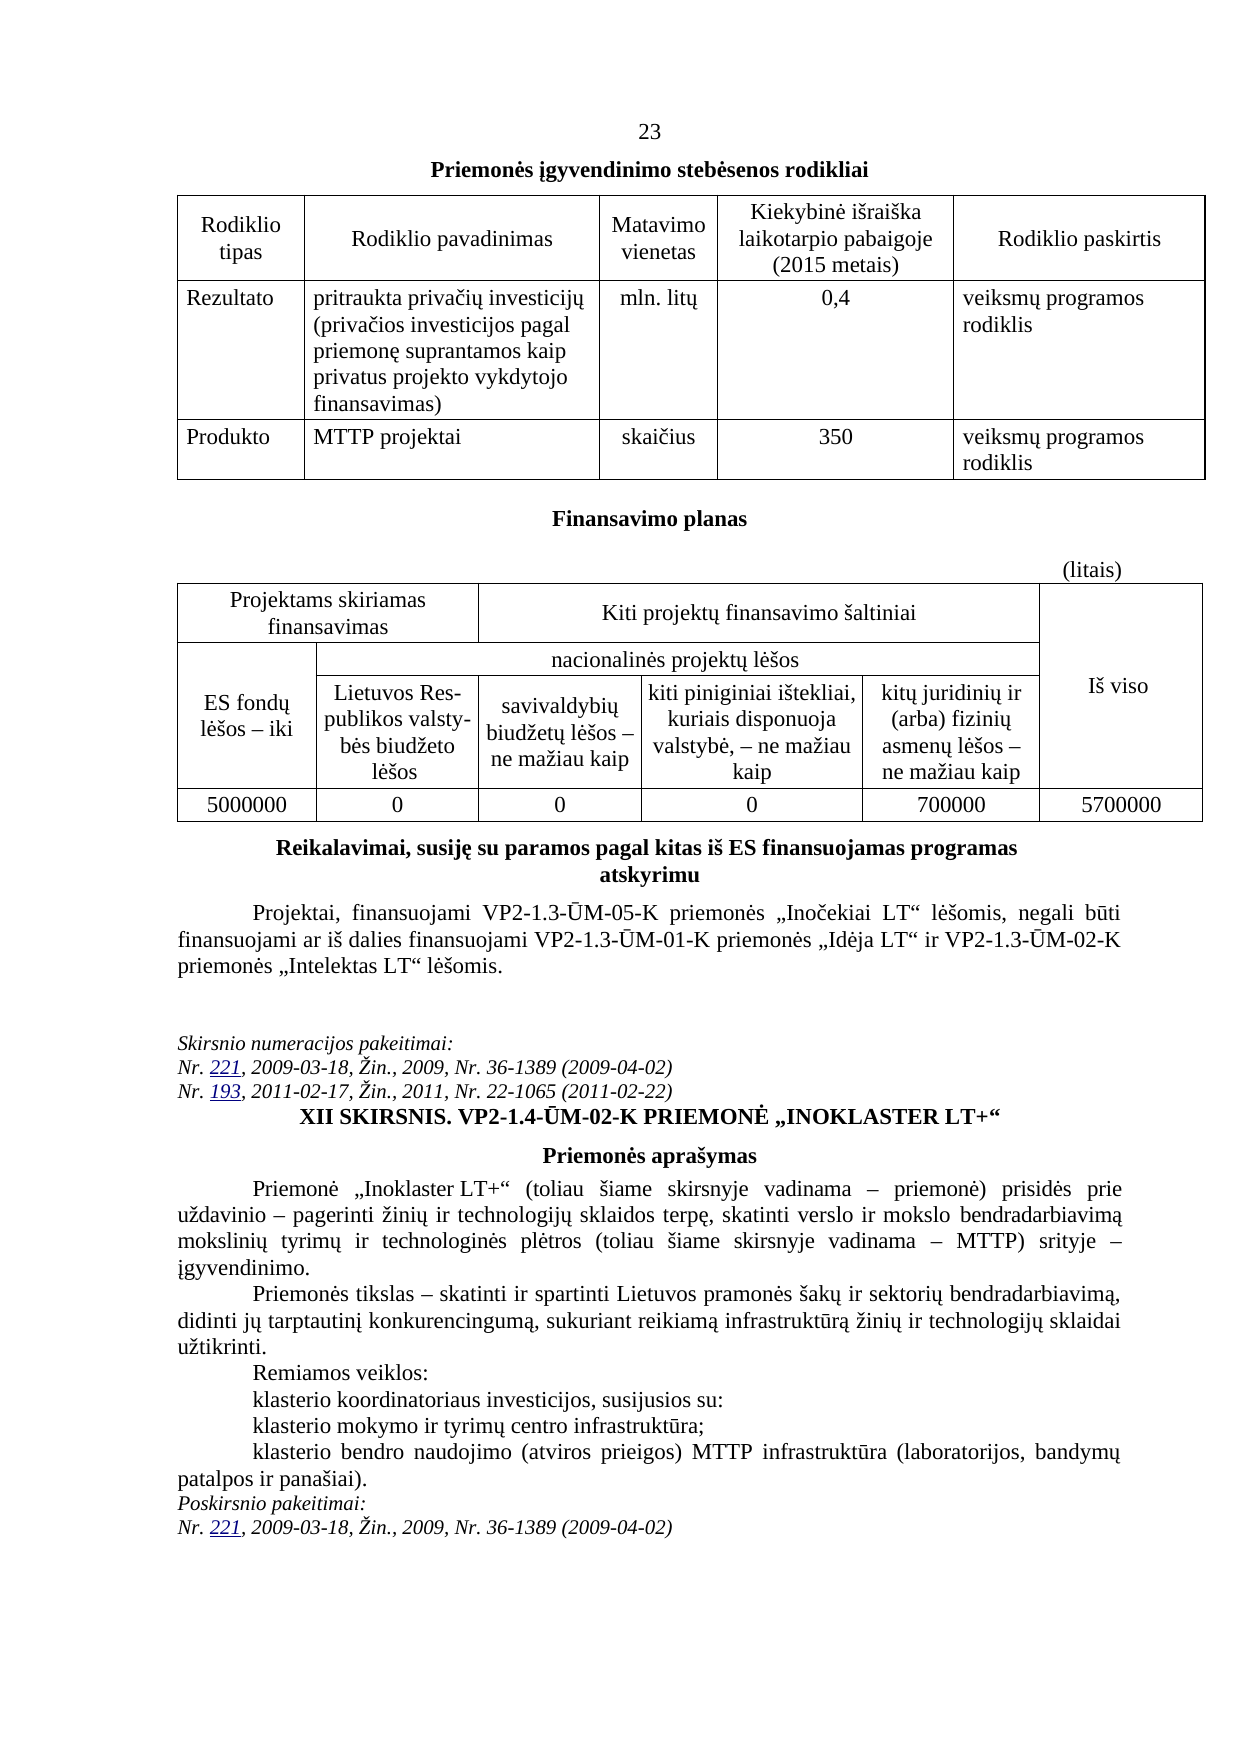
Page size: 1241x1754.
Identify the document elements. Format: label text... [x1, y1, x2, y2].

text Remiamos veiklos: [177, 1359, 1122, 1386]
text Priemonė „Inoklaster LT+“ (toliau šiame skirsnyje vadinama – priemonė) prisidės prie uždavinio – pagerinti žinių ir technologijų sklaidos terpę, skatinti verslo ir mokslo bendradarbiavimą mokslinių tyrimų ir technologinės plėtros (toliau šiame skirsnyje vadinama – MTTP) srityje – įgyvendinimo. [177, 1175, 1122, 1280]
table_cell 0 [317, 789, 478, 821]
table_header Kiekybinė išraiška laikotarpio pabaigoje (2015 metais) [718, 196, 953, 280]
table_header Kiti projektų finansavimo šaltiniai [479, 584, 1039, 642]
table_cell Lietuvos Res­publikos valsty­bės biudžeto lėšos [317, 676, 478, 787]
text (litais) [177, 556, 1122, 582]
table_cell pritraukta privačių investicijų (privačios investicijos pagal priemonę suprantamos kaip privatus projekto vykdytojo finansavimas) [305, 281, 599, 419]
table_cell 5000000 [178, 789, 316, 821]
text Skirsnio numeracijos pakeitimai: [177, 1031, 1122, 1055]
text Priemonės tikslas – skatinti ir spartinti Lietuvos pramonės šakų ir sektorių bendradarbiavimą, didinti jų tarptautinį konkurencingumą, sukuriant reikiamą infrastruktūrą žinių ir technologijų sklaidai užtikrinti. [177, 1280, 1122, 1359]
table_cell kiti piniginiai ištekliai, kuriais disponuoja valstybė, – ne mažiau kaip [642, 676, 862, 787]
text Reikalavimai, susiję su paramos pagal kitas iš ES finansuojamas programas atskyrimu [177, 834, 1122, 887]
table_header Iš viso [1040, 584, 1202, 787]
table_cell Rezultato [178, 281, 304, 419]
table_cell 5700000 [1040, 789, 1202, 821]
text Priemonės įgyvendinimo stebėsenos rodikliai [177, 156, 1122, 182]
text Nr. 193, 2011-02-17, Žin., 2011, Nr. 22-1065 (2011-02-22) [177, 1079, 1122, 1103]
table_cell 0 [642, 789, 862, 821]
table_header Rodiklio pavadinimas [305, 196, 599, 280]
table_cell 350 [718, 420, 953, 479]
table_cell MTTP projektai [305, 420, 599, 479]
table_cell 0 [479, 789, 641, 821]
table_header Rodiklio paskirtis [954, 196, 1204, 280]
text klasterio mokymo ir tyrimų centro infrastruktūra; [177, 1412, 1122, 1438]
text Nr. 221, 2009-03-18, Žin., 2009, Nr. 36-1389 (2009-04-02) [177, 1515, 1122, 1539]
text Nr. 221, 2009-03-18, Žin., 2009, Nr. 36-1389 (2009-04-02) [177, 1055, 1122, 1079]
text Poskirsnio pakeitimai: [177, 1491, 1122, 1515]
table_cell mln. litų [600, 281, 717, 419]
table_header Matavimo vienetas [600, 196, 717, 280]
table_cell 700000 [863, 789, 1039, 821]
text Priemonės aprašymas [177, 1142, 1122, 1169]
table_cell veiksmų programos rodiklis [954, 420, 1204, 479]
text klasterio koordinatoriaus investicijos, susijusios su: [177, 1386, 1122, 1412]
text Finansavimo planas [177, 505, 1122, 531]
table_cell savivaldybių biudžetų lėšos – ne mažiau kaip [479, 676, 641, 787]
table_cell skaičius [600, 420, 717, 479]
table_header Projektams skiriamas finansavimas [178, 584, 478, 642]
table_cell kitų juridinių ir (arba) fizinių asmenų lėšos – ne mažiau kaip [863, 676, 1039, 787]
table_cell ES fondų lėšos – iki [178, 643, 316, 787]
text Projektai, finansuojami VP2-1.3-ŪM-05-K priemonės „Inočekiai LT“ lėšomis, negali būti finansuojami ar iš dalies finansuojami VP2-1.3-ŪM-01-K priemonės „Idėja LT“ ir VP2-1.3-ŪM-02-K priemonės „Intelektas LT“ lėšomis. [177, 899, 1122, 978]
subtitle XII SKIRSNIS. VP2-1.4-ŪM-02-K priemonė „Inoklaster LT+“ [177, 1103, 1122, 1130]
text klasterio bendro naudojimo (atviros prieigos) MTTP infrastruktūra (laboratorijos, bandymų patalpos ir panašiai). [177, 1438, 1122, 1491]
table_cell Produkto [178, 420, 304, 479]
table_cell nacionalinės projektų lėšos [317, 643, 1039, 675]
table_cell 0,4 [718, 281, 953, 419]
table_header Rodiklio tipas [178, 196, 304, 280]
table_cell veiksmų programos rodiklis [954, 281, 1204, 419]
